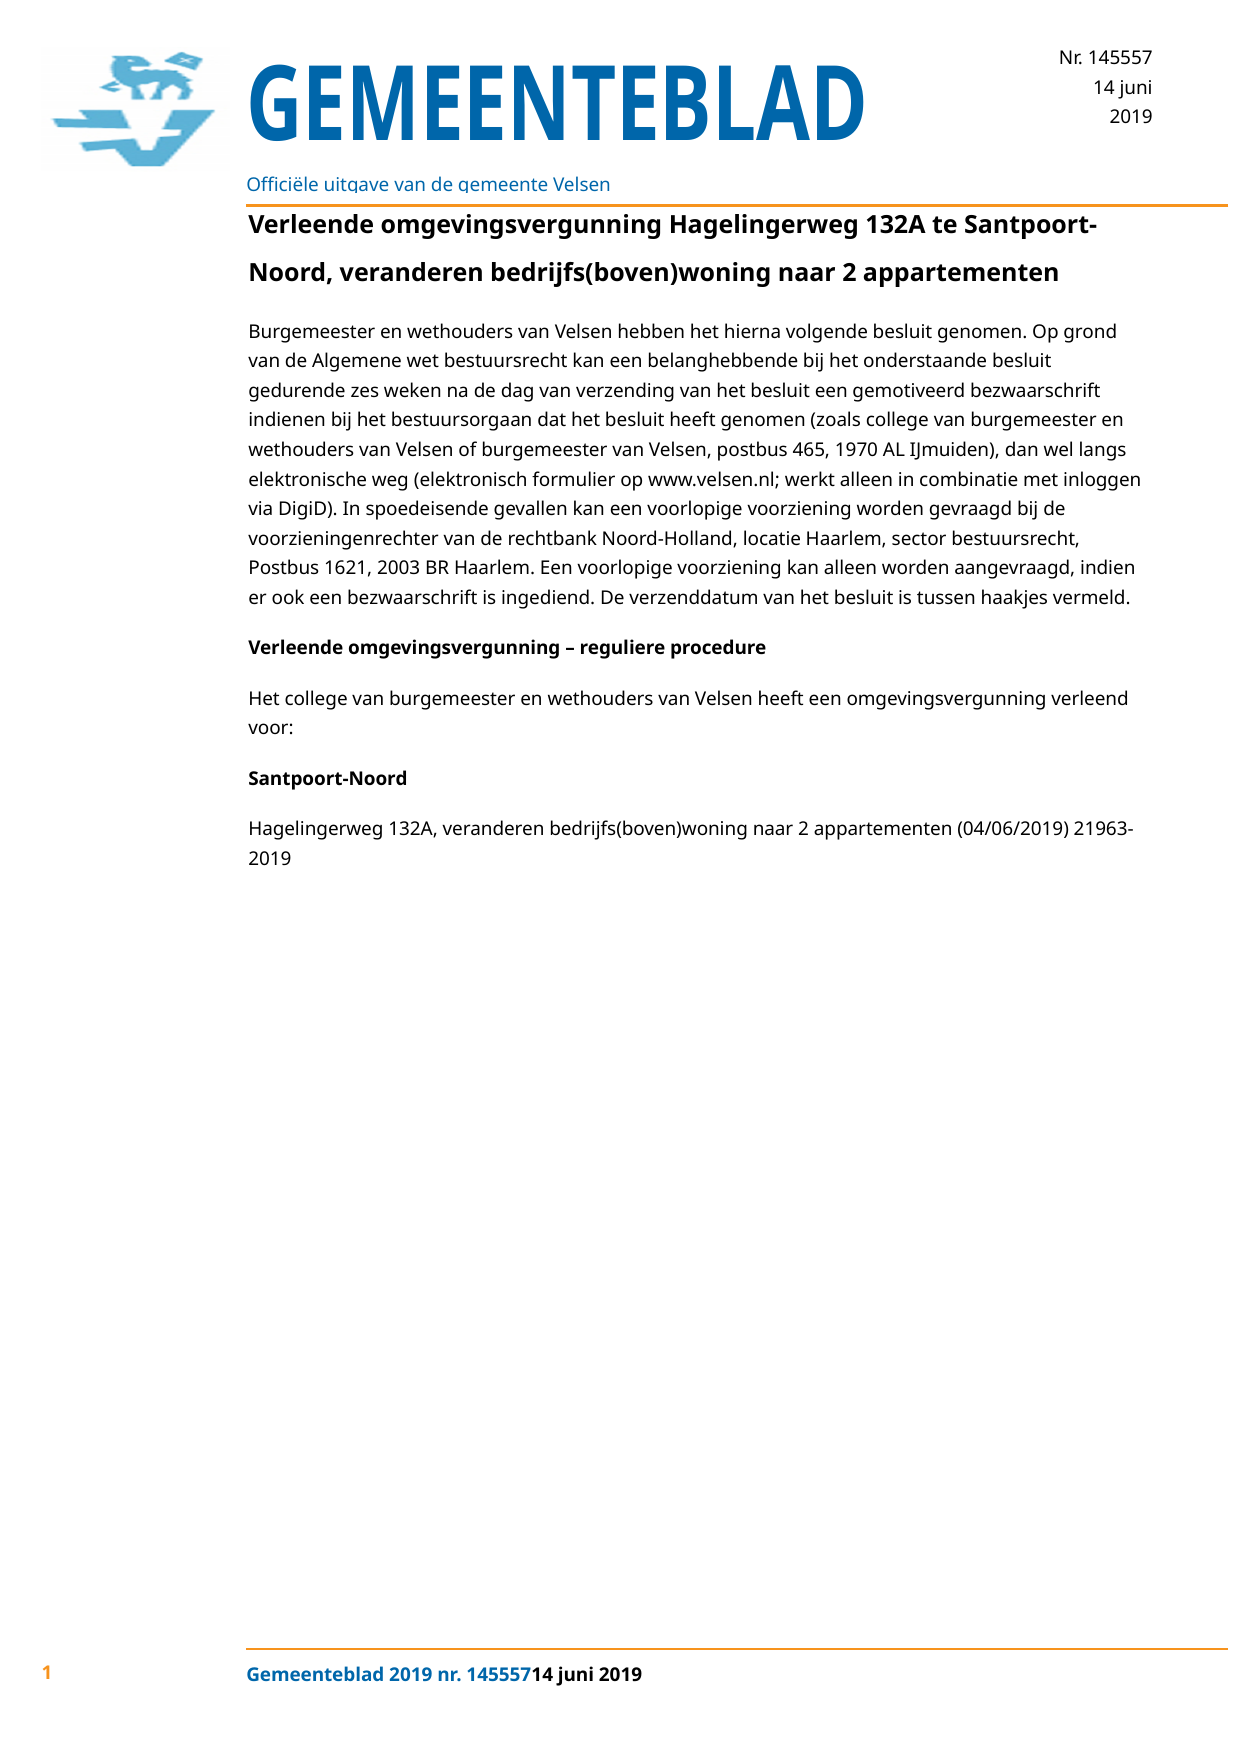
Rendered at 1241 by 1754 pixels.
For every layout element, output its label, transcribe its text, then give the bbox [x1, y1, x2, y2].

text Burgemeester en wethouders van Velsen hebben het hierna volgende besluit genomen. Op grond van de Algemene wet bestuursrecht kan een belanghebbende bij het onderstaande besluit gedurende zes weken na de dag van verzending van het besluit een gemotiveerd bezwaarschrift indienen bij het bestuursorgaan dat het besluit heeft genomen (zoals college van burgemeester en wethouders van Velsen of burgemeester van Velsen, postbus 465, 1970 AL IJmuiden), dan wel langs elektronische weg (elektronisch formulier op www.velsen.nl; werkt alleen in combinatie met inloggen via DigiD). In spoedeisende gevallen kan een voorlopige voorziening worden gevraagd bij de voorzieningenrechter van de rechtbank Noord-Holland, locatie Haarlem, sector bestuursrecht, Postbus 1621, 2003 BR Haarlem. Een voorlopige voorziening kan alleen worden aangevraagd, indien er ook een bezwaarschrift is ingediend. De verzenddatum van het besluit is tussen haakjes vermeld. [248, 318, 1152, 610]
text Hagelingerweg 132A, veranderen bedrijfs(boven)woning naar 2 appartementen (04/06/2019) 21963-2019 [248, 815, 1152, 871]
picture [41, 47, 231, 172]
text Verleende omgevingsvergunning Hagelingerweg 132A te Santpoort-Noord, veranderen bedrijfs(boven)woning naar 2 appartementen [248, 207, 1152, 288]
text Het college van burgemeester en wethouders van Velsen heeft een omgevingsvergunning verleend voor: [248, 685, 1152, 740]
text Verleende omgevingsvergunning – reguliere procedure [248, 634, 1152, 660]
text Santpoort-Noord [248, 765, 1152, 791]
